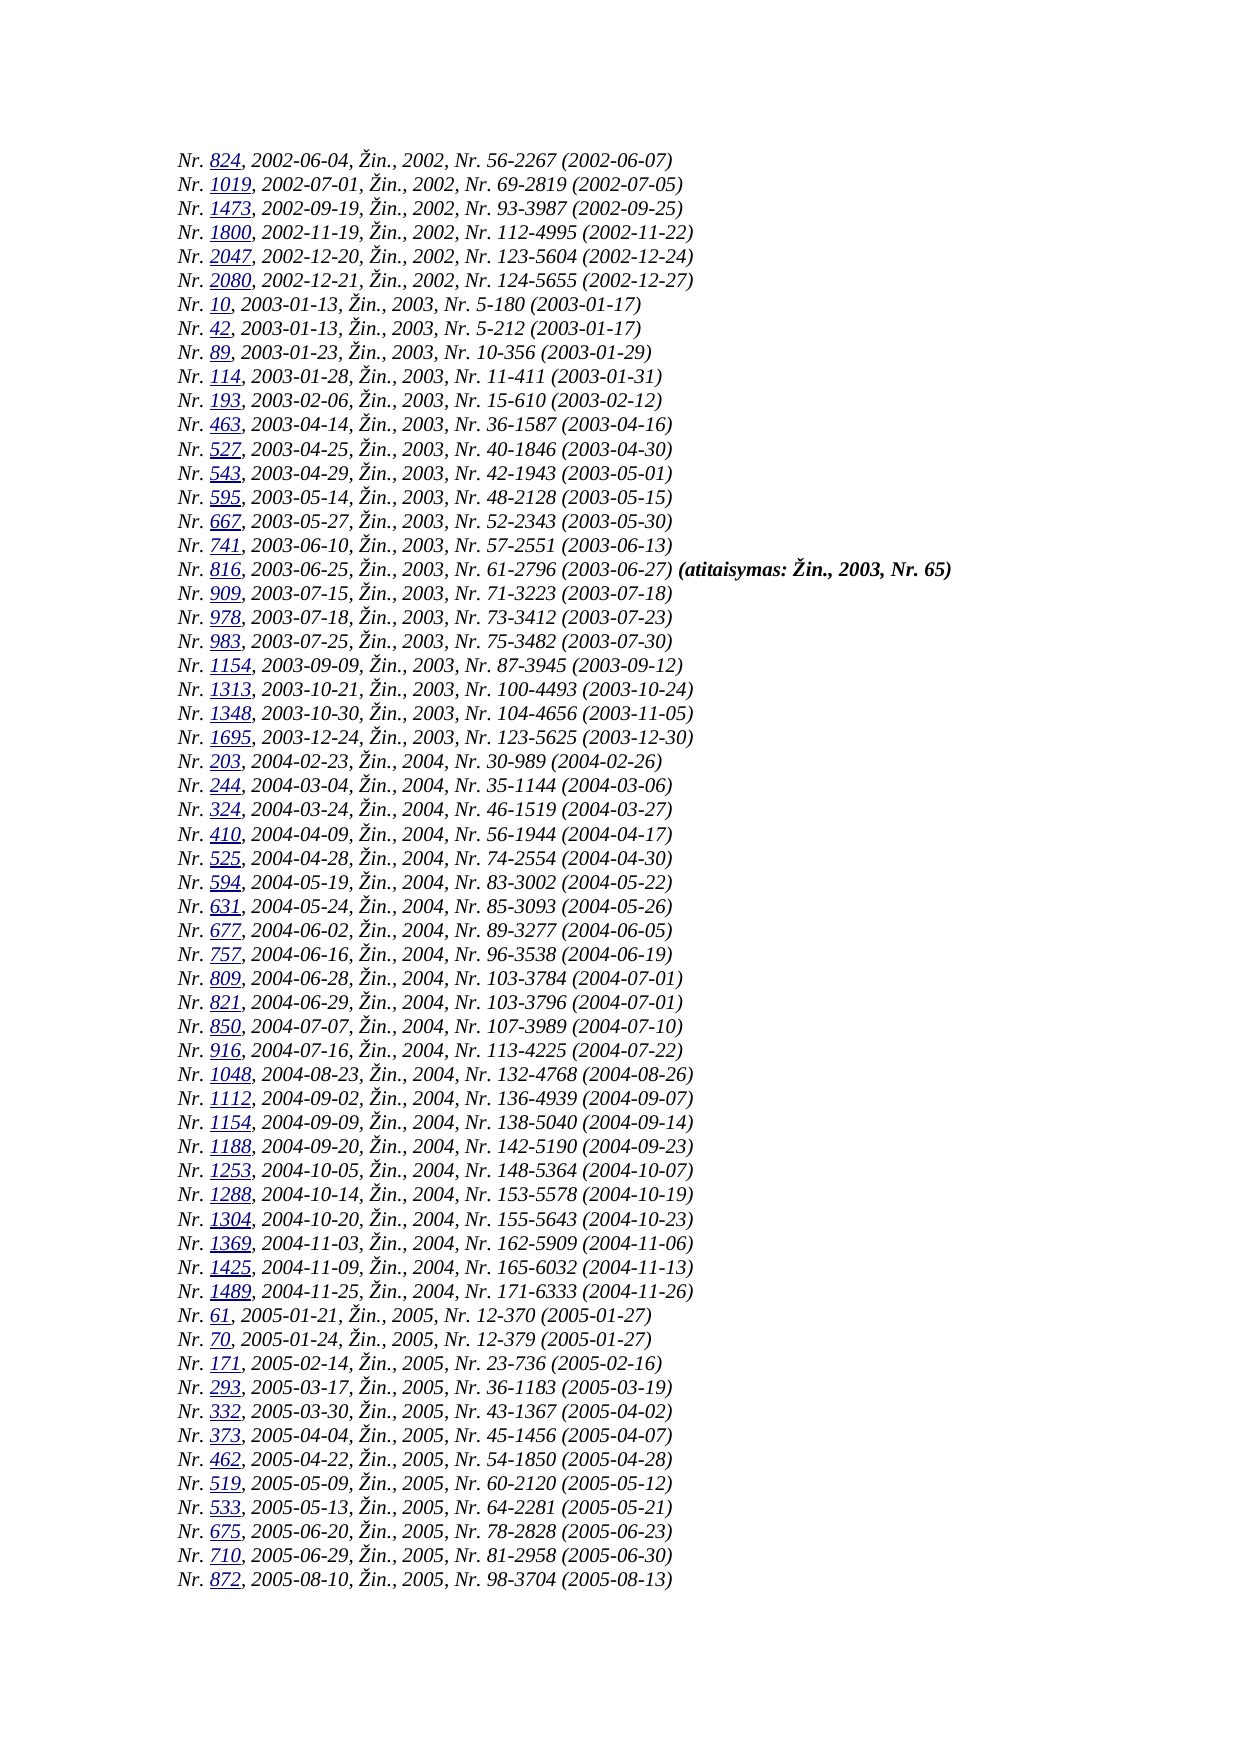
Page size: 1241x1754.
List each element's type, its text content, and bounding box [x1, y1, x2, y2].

text Nr. 710, 2005-06-29, Žin., 2005, Nr. 81-2958 (2005-06-30) [177, 1543, 1122, 1567]
text Nr. 1188, 2004-09-20, Žin., 2004, Nr. 142-5190 (2004-09-23) [177, 1134, 1122, 1158]
text Nr. 293, 2005-03-17, Žin., 2005, Nr. 36-1183 (2005-03-19) [177, 1375, 1122, 1399]
text Nr. 1288, 2004-10-14, Žin., 2004, Nr. 153-5578 (2004-10-19) [177, 1182, 1122, 1206]
text Nr. 1695, 2003-12-24, Žin., 2003, Nr. 123-5625 (2003-12-30) [177, 725, 1122, 749]
text Nr. 1253, 2004-10-05, Žin., 2004, Nr. 148-5364 (2004-10-07) [177, 1158, 1122, 1182]
text Nr. 61, 2005-01-21, Žin., 2005, Nr. 12-370 (2005-01-27) [177, 1303, 1122, 1327]
text Nr. 114, 2003-01-28, Žin., 2003, Nr. 11-411 (2003-01-31) [177, 364, 1122, 388]
text Nr. 1348, 2003-10-30, Žin., 2003, Nr. 104-4656 (2003-11-05) [177, 701, 1122, 725]
text Nr. 675, 2005-06-20, Žin., 2005, Nr. 78-2828 (2005-06-23) [177, 1519, 1122, 1543]
text Nr. 809, 2004-06-28, Žin., 2004, Nr. 103-3784 (2004-07-01) [177, 966, 1122, 990]
text Nr. 594, 2004-05-19, Žin., 2004, Nr. 83-3002 (2004-05-22) [177, 869, 1122, 894]
text Nr. 244, 2004-03-04, Žin., 2004, Nr. 35-1144 (2004-03-06) [177, 773, 1122, 797]
text Nr. 757, 2004-06-16, Žin., 2004, Nr. 96-3538 (2004-06-19) [177, 942, 1122, 966]
text Nr. 821, 2004-06-29, Žin., 2004, Nr. 103-3796 (2004-07-01) [177, 990, 1122, 1014]
text Nr. 1800, 2002-11-19, Žin., 2002, Nr. 112-4995 (2002-11-22) [177, 220, 1122, 244]
text Nr. 916, 2004-07-16, Žin., 2004, Nr. 113-4225 (2004-07-22) [177, 1038, 1122, 1062]
text Nr. 463, 2003-04-14, Žin., 2003, Nr. 36-1587 (2003-04-16) [177, 412, 1122, 436]
text Nr. 816, 2003-06-25, Žin., 2003, Nr. 61-2796 (2003-06-27) (atitaisymas: Žin., 2003, Nr. 65) [177, 557, 1122, 581]
text Nr. 519, 2005-05-09, Žin., 2005, Nr. 60-2120 (2005-05-12) [177, 1471, 1122, 1495]
text Nr. 332, 2005-03-30, Žin., 2005, Nr. 43-1367 (2005-04-02) [177, 1399, 1122, 1423]
text Nr. 42, 2003-01-13, Žin., 2003, Nr. 5-212 (2003-01-17) [177, 316, 1122, 340]
text Nr. 983, 2003-07-25, Žin., 2003, Nr. 75-3482 (2003-07-30) [177, 629, 1122, 653]
text Nr. 824, 2002-06-04, Žin., 2002, Nr. 56-2267 (2002-06-07) [177, 148, 1122, 172]
text Nr. 462, 2005-04-22, Žin., 2005, Nr. 54-1850 (2005-04-28) [177, 1447, 1122, 1471]
text Nr. 595, 2003-05-14, Žin., 2003, Nr. 48-2128 (2003-05-15) [177, 484, 1122, 509]
text Nr. 527, 2003-04-25, Žin., 2003, Nr. 40-1846 (2003-04-30) [177, 436, 1122, 461]
text Nr. 324, 2004-03-24, Žin., 2004, Nr. 46-1519 (2004-03-27) [177, 797, 1122, 821]
text Nr. 171, 2005-02-14, Žin., 2005, Nr. 23-736 (2005-02-16) [177, 1351, 1122, 1375]
text Nr. 1473, 2002-09-19, Žin., 2002, Nr. 93-3987 (2002-09-25) [177, 196, 1122, 220]
text Nr. 203, 2004-02-23, Žin., 2004, Nr. 30-989 (2004-02-26) [177, 749, 1122, 773]
text Nr. 978, 2003-07-18, Žin., 2003, Nr. 73-3412 (2003-07-23) [177, 605, 1122, 629]
text Nr. 1048, 2004-08-23, Žin., 2004, Nr. 132-4768 (2004-08-26) [177, 1062, 1122, 1086]
text Nr. 677, 2004-06-02, Žin., 2004, Nr. 89-3277 (2004-06-05) [177, 918, 1122, 942]
text Nr. 1369, 2004-11-03, Žin., 2004, Nr. 162-5909 (2004-11-06) [177, 1231, 1122, 1254]
text Nr. 1112, 2004-09-02, Žin., 2004, Nr. 136-4939 (2004-09-07) [177, 1086, 1122, 1110]
text Nr. 741, 2003-06-10, Žin., 2003, Nr. 57-2551 (2003-06-13) [177, 533, 1122, 557]
text Nr. 1489, 2004-11-25, Žin., 2004, Nr. 171-6333 (2004-11-26) [177, 1279, 1122, 1303]
text Nr. 525, 2004-04-28, Žin., 2004, Nr. 74-2554 (2004-04-30) [177, 846, 1122, 869]
text Nr. 70, 2005-01-24, Žin., 2005, Nr. 12-379 (2005-01-27) [177, 1327, 1122, 1351]
text Nr. 373, 2005-04-04, Žin., 2005, Nr. 45-1456 (2005-04-07) [177, 1423, 1122, 1447]
text Nr. 410, 2004-04-09, Žin., 2004, Nr. 56-1944 (2004-04-17) [177, 821, 1122, 846]
text Nr. 193, 2003-02-06, Žin., 2003, Nr. 15-610 (2003-02-12) [177, 388, 1122, 412]
text Nr. 543, 2003-04-29, Žin., 2003, Nr. 42-1943 (2003-05-01) [177, 461, 1122, 484]
text Nr. 872, 2005-08-10, Žin., 2005, Nr. 98-3704 (2005-08-13) [177, 1567, 1122, 1591]
text Nr. 667, 2003-05-27, Žin., 2003, Nr. 52-2343 (2003-05-30) [177, 509, 1122, 533]
text Nr. 89, 2003-01-23, Žin., 2003, Nr. 10-356 (2003-01-29) [177, 340, 1122, 364]
text Nr. 2080, 2002-12-21, Žin., 2002, Nr. 124-5655 (2002-12-27) [177, 268, 1122, 292]
text Nr. 1154, 2003-09-09, Žin., 2003, Nr. 87-3945 (2003-09-12) [177, 653, 1122, 677]
text Nr. 1425, 2004-11-09, Žin., 2004, Nr. 165-6032 (2004-11-13) [177, 1254, 1122, 1279]
text Nr. 2047, 2002-12-20, Žin., 2002, Nr. 123-5604 (2002-12-24) [177, 244, 1122, 268]
text Nr. 1304, 2004-10-20, Žin., 2004, Nr. 155-5643 (2004-10-23) [177, 1206, 1122, 1231]
text Nr. 1154, 2004-09-09, Žin., 2004, Nr. 138-5040 (2004-09-14) [177, 1110, 1122, 1134]
text Nr. 1313, 2003-10-21, Žin., 2003, Nr. 100-4493 (2003-10-24) [177, 677, 1122, 701]
text Nr. 631, 2004-05-24, Žin., 2004, Nr. 85-3093 (2004-05-26) [177, 894, 1122, 918]
text Nr. 909, 2003-07-15, Žin., 2003, Nr. 71-3223 (2003-07-18) [177, 581, 1122, 605]
text Nr. 10, 2003-01-13, Žin., 2003, Nr. 5-180 (2003-01-17) [177, 292, 1122, 316]
text Nr. 850, 2004-07-07, Žin., 2004, Nr. 107-3989 (2004-07-10) [177, 1014, 1122, 1038]
text Nr. 1019, 2002-07-01, Žin., 2002, Nr. 69-2819 (2002-07-05) [177, 172, 1122, 196]
text Nr. 533, 2005-05-13, Žin., 2005, Nr. 64-2281 (2005-05-21) [177, 1495, 1122, 1519]
